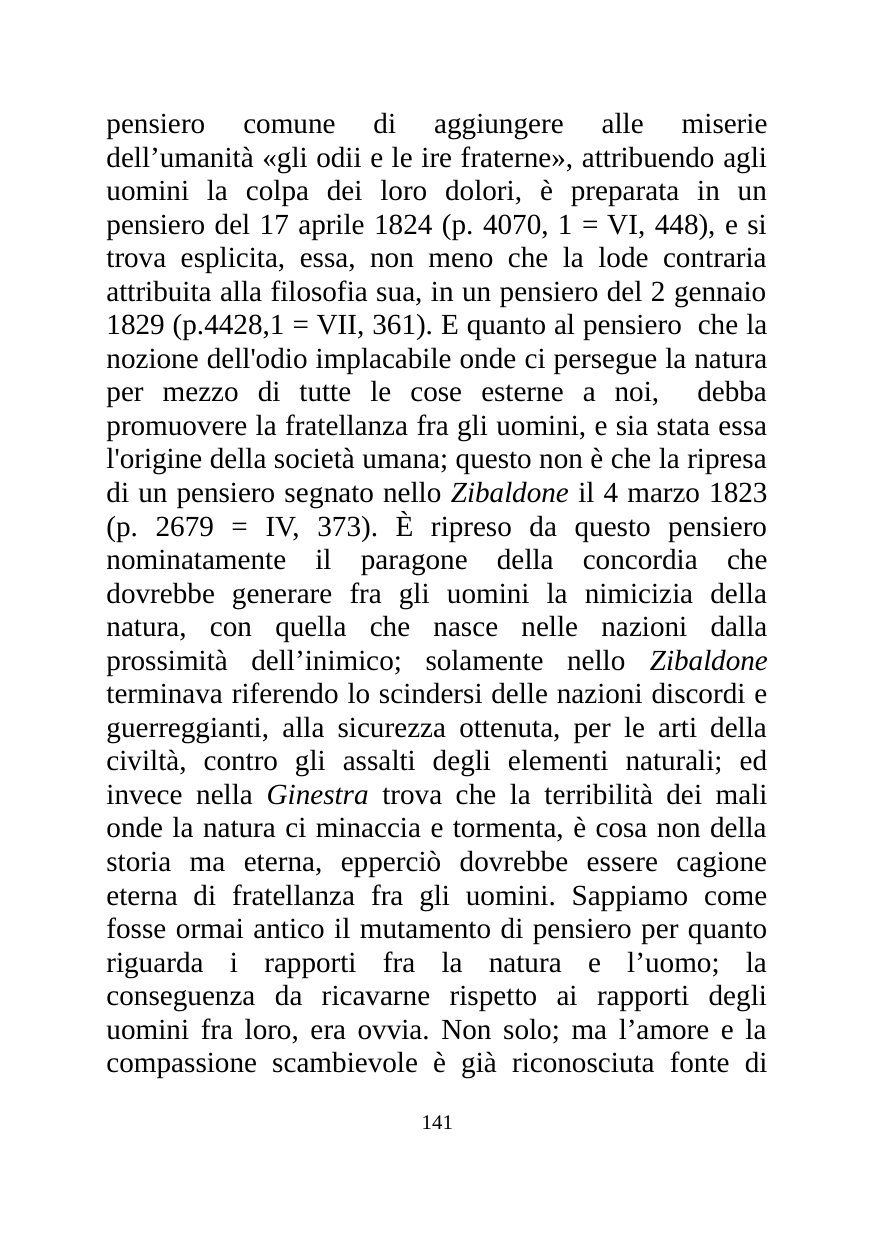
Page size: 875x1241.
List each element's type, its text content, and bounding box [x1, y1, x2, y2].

text pensiero comune di aggiungere alle miserie dell’umanità «gli odii e le ire fraterne», attribuendo agli uomini la colpa dei loro dolori, è preparata in un pensiero del 17 aprile 1824 (p. 4070, 1 = VI, 448), e si trova esplicita, essa, non meno che la lode contraria attribuita alla filosofia sua, in un pensiero del 2 gennaio 1829 (p.4428,1 = VII, 361). E quanto al pensiero che la nozione dell'odio implacabile onde ci persegue la natura per mezzo di tutte le cose esterne a noi, debba promuovere la fratellanza fra gli uomini, e sia stata essa l'origine della società umana; questo non è che la ripresa di un pensiero segnato nello Zibaldone il 4 marzo 1823 (p. 2679 = IV, 373). È ripreso da questo pensiero nominatamente il paragone della concordia che dovrebbe generare fra gli uomini la nimicizia della natura, con quella che nasce nelle nazioni dalla prossimità dell’inimico; solamente nello Zibaldone terminava riferendo lo scindersi delle nazioni discordi e guerreggianti, alla sicurezza ottenuta, per le arti della civiltà, contro gli assalti degli elementi naturali; ed invece nella Ginestra trova che la terribilità dei mali onde la natura ci minaccia e tormenta, è cosa non della storia ma eterna, epperciò dovrebbe essere cagione eterna di fratellanza fra gli uomini. Sappiamo come fosse ormai antico il mutamento di pensiero per quanto riguarda i rapporti fra la natura e l’uomo; la conseguenza da ricavarne rispetto ai rapporti degli uomini fra loro, era ovvia. Non solo; ma l’amore e la compassione scambievole è già riconosciuta fonte di [106, 106, 768, 1079]
